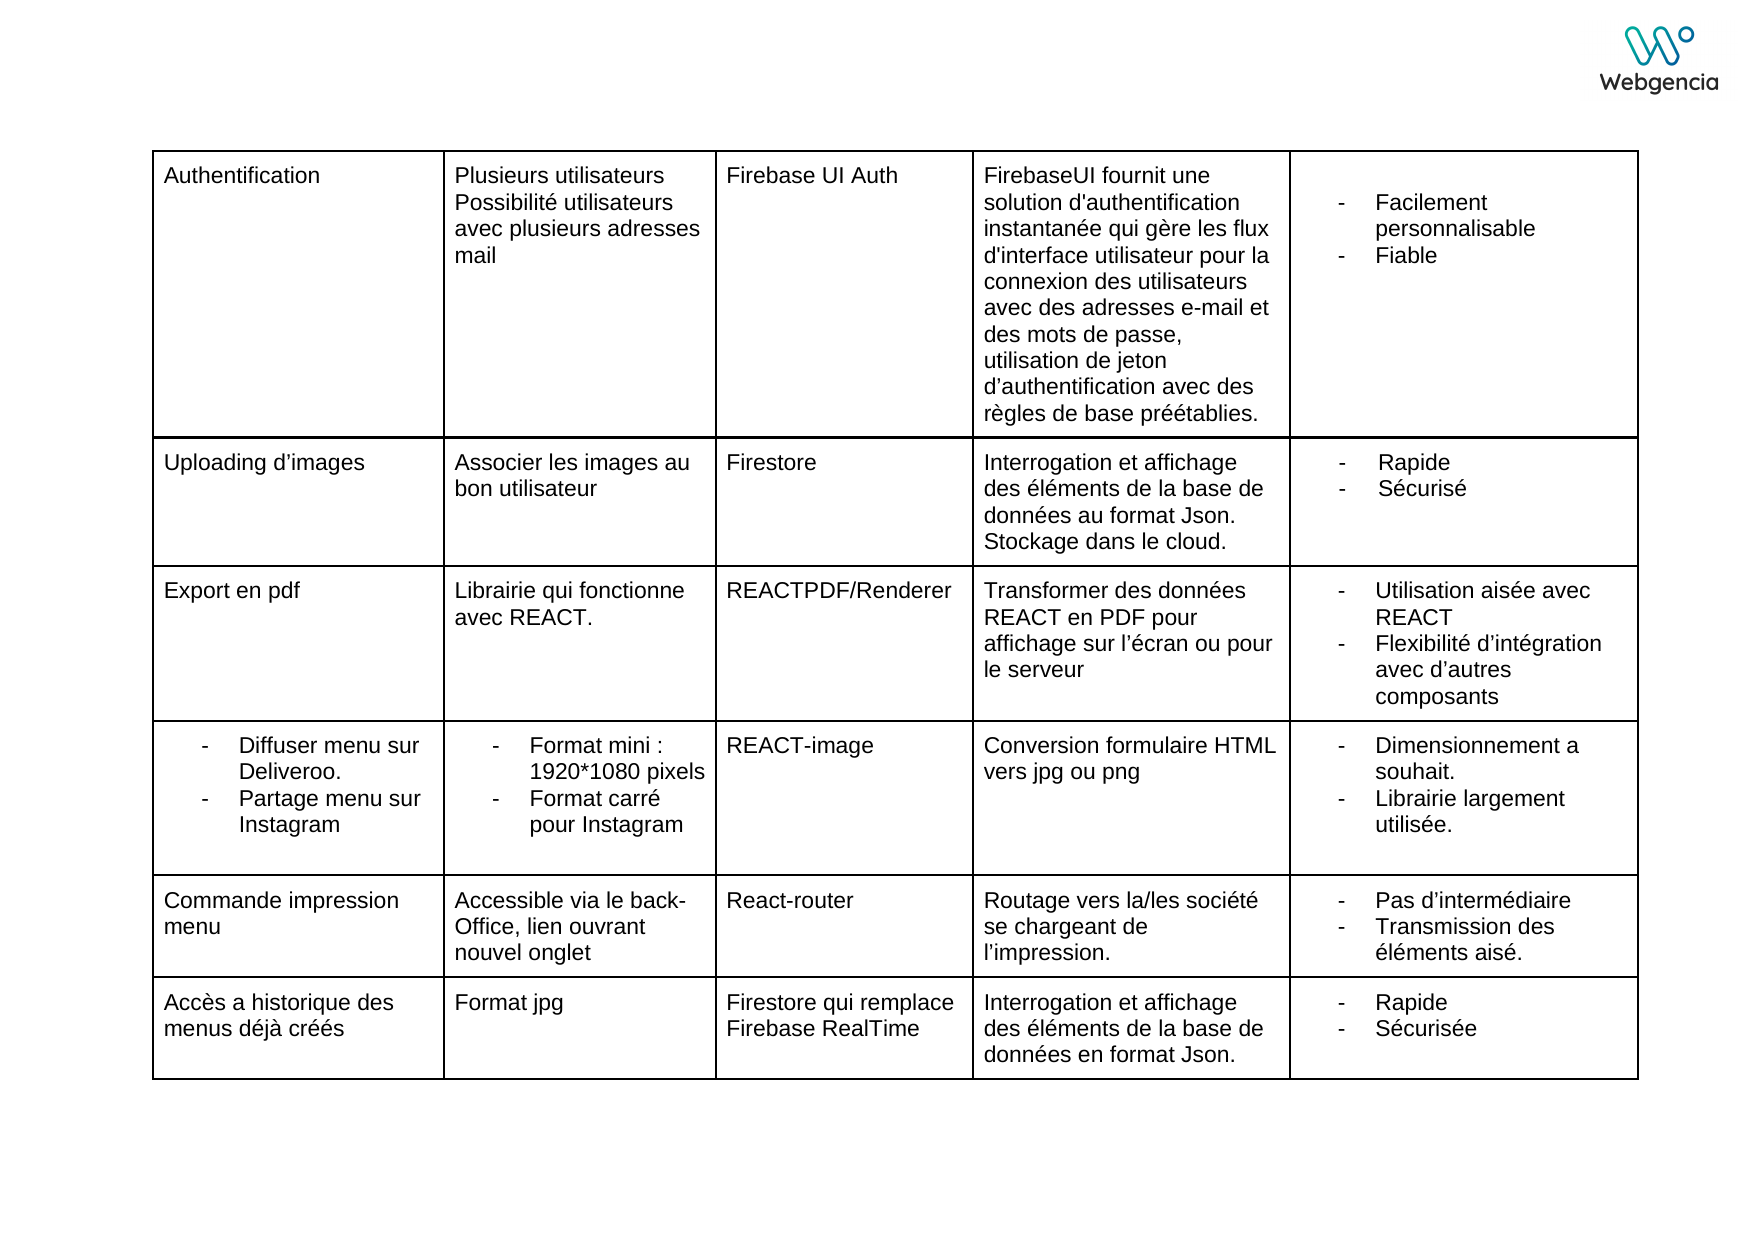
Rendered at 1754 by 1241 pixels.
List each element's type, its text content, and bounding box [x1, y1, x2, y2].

table_cell React-router [717, 876, 972, 976]
table_cell Interrogation et affichage des éléments de la base de données en format Json. [974, 978, 1289, 1078]
table_cell Interrogation et affichage des éléments de la base de données au format Json. Stockage dans le cloud. [974, 439, 1289, 565]
table_cell Format jpg [445, 978, 715, 1078]
table_cell FirebaseUI fournit une solution d'authentification instantanée qui gère les flux d'interface utilisateur pour la connexion des utilisateurs avec des adresses e-mail et des mots de passe, utilisation de jeton d’authentification avec des règles de base préétablies. [974, 152, 1289, 436]
table_cell Routage vers la/les société se chargeant de l’impression. [974, 876, 1289, 976]
table_cell Associer les images au bon utilisateur [445, 439, 715, 565]
table_cell Diffuser menu sur Deliveroo. Partage menu sur Instagram [154, 722, 443, 874]
table_cell Accès a historique des menus déjà créés [154, 978, 443, 1078]
table_cell Librairie qui fonctionne avec REACT. [445, 567, 715, 719]
table_cell Commande impression menu [154, 876, 443, 976]
table_cell Plusieurs utilisateurs Possibilité utilisateurs avec plusieurs adresses mail [445, 152, 715, 436]
table_cell Format mini : 1920*1080 pixels Format carré pour Instagram [445, 722, 715, 874]
table_cell REACT-image [717, 722, 972, 874]
table_cell Firestore qui remplace Firebase RealTime [717, 978, 972, 1078]
table_cell Facilement personnalisable Fiable [1291, 152, 1637, 436]
table_cell Accessible via le back-Office, lien ouvrant nouvel onglet [445, 876, 715, 976]
table_cell Transformer des données REACT en PDF pour affichage sur l’écran ou pour le serveur [974, 567, 1289, 719]
table_cell Utilisation aisée avec REACT Flexibilité d’intégration avec d’autres composants [1291, 567, 1637, 719]
table_cell Uploading d’images [154, 439, 443, 565]
table_cell Conversion formulaire HTML vers jpg ou png [974, 722, 1289, 874]
table_cell Rapide Sécurisée [1291, 978, 1637, 1078]
table_cell Authentification [154, 152, 443, 436]
table_cell Pas d’intermédiaire Transmission des éléments aisé. [1291, 876, 1637, 976]
table_cell Firebase UI Auth [717, 152, 972, 436]
table_cell Firestore [717, 439, 972, 565]
table_cell - Rapide - Sécurisé [1291, 439, 1637, 565]
table_cell REACTPDF/Renderer [717, 567, 972, 719]
table_cell Export en pdf [154, 567, 443, 719]
table_cell Dimensionnement a souhait. Librairie largement utilisée. [1291, 722, 1637, 874]
